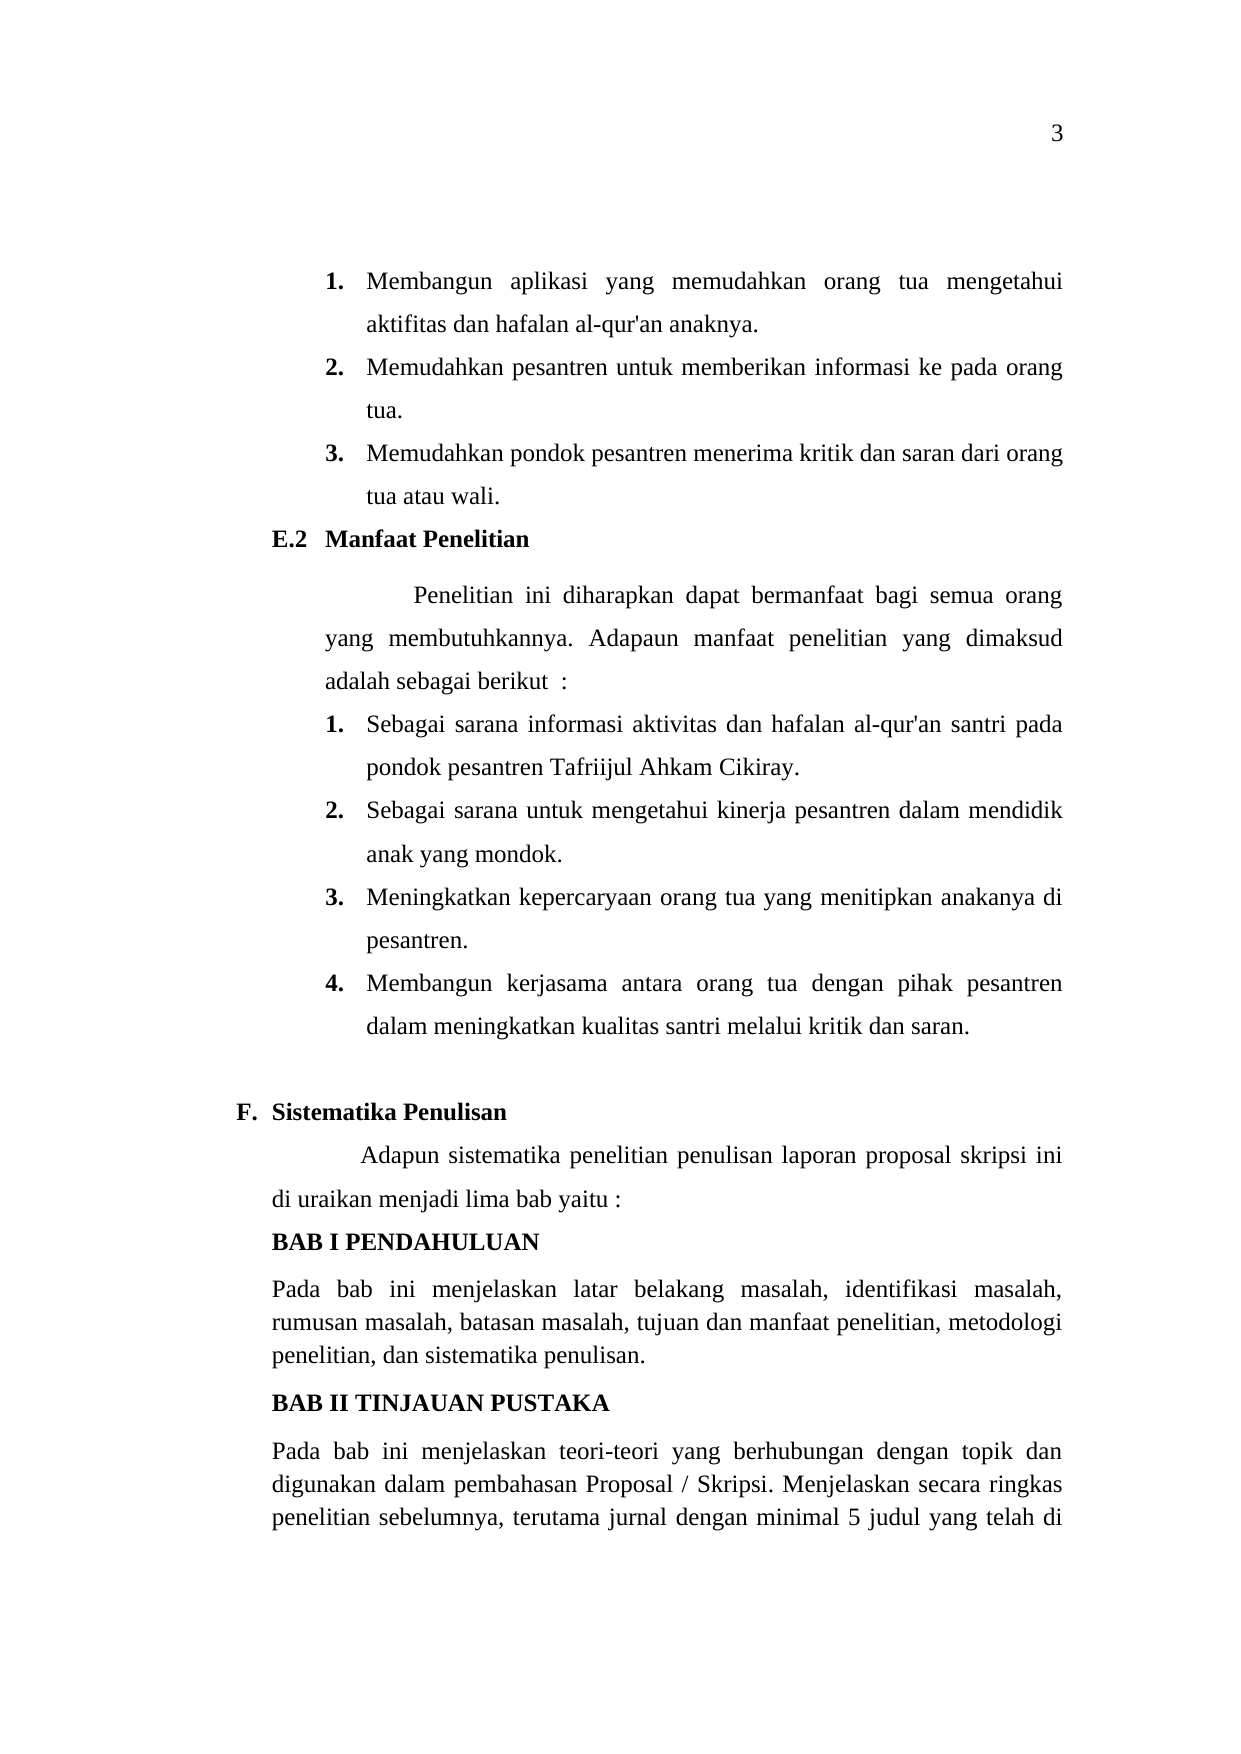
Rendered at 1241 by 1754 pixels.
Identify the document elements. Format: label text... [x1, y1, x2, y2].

text Pada bab ini menjelaskan teori-teori yang berhubungan dengan topik dan digunakan dalam pembahasan Proposal / Skripsi. Menjelaskan secara ringkas penelitian sebelumnya, terutama jurnal dengan minimal 5 judul yang telah di [272, 1436, 1063, 1531]
list Memudahkan pondok pesantren menerima kritik dan saran dari orang tua atau wali. [319, 438, 1063, 510]
text Penelitian ini diharapkan dapat bermanfaat bagi semua orang yang membutuhkannya. Adapaun manfaat penelitian yang dimaksud adalah sebagai berikut : [325, 580, 1063, 695]
list Sebagai sarana untuk mengetahui kinerja pesantren dalam mendidik anak yang mondok. [319, 796, 1063, 867]
list Membangun kerjasama antara orang tua dengan pihak pesantren dalam meningkatkan kualitas santri melalui kritik dan saran. [319, 968, 1063, 1040]
text Pada bab ini menjelaskan latar belakang masalah, identifikasi masalah, rumusan masalah, batasan masalah, tujuan dan manfaat penelitian, metodologi penelitian, dan sistematika penulisan. [272, 1274, 1063, 1369]
subtitle Manfaat Penelitian [272, 524, 1063, 553]
subtitle Sistematika Penulisan [236, 1097, 1063, 1126]
text Adapun sistematika penelitian penulisan laporan proposal skripsi ini di uraikan menjadi lima bab yaitu : [272, 1141, 1063, 1212]
list Meningkatkan kepercaryaan orang tua yang menitipkan anakanya di pesantren. [319, 882, 1063, 954]
list Sebagai sarana informasi aktivitas dan hafalan al-qur'an santri pada pondok pesantren Tafriijul Ahkam Cikiray. [319, 709, 1063, 781]
list Membangun aplikasi yang memudahkan orang tua mengetahui aktifitas dan hafalan al-qur'an anaknya. [319, 266, 1063, 338]
list Memudahkan pesantren untuk memberikan informasi ke pada orang tua. [319, 352, 1063, 424]
text BAB I PENDAHULUAN [272, 1227, 1063, 1256]
text BAB II TINJAUAN PUSTAKA [272, 1388, 1063, 1417]
